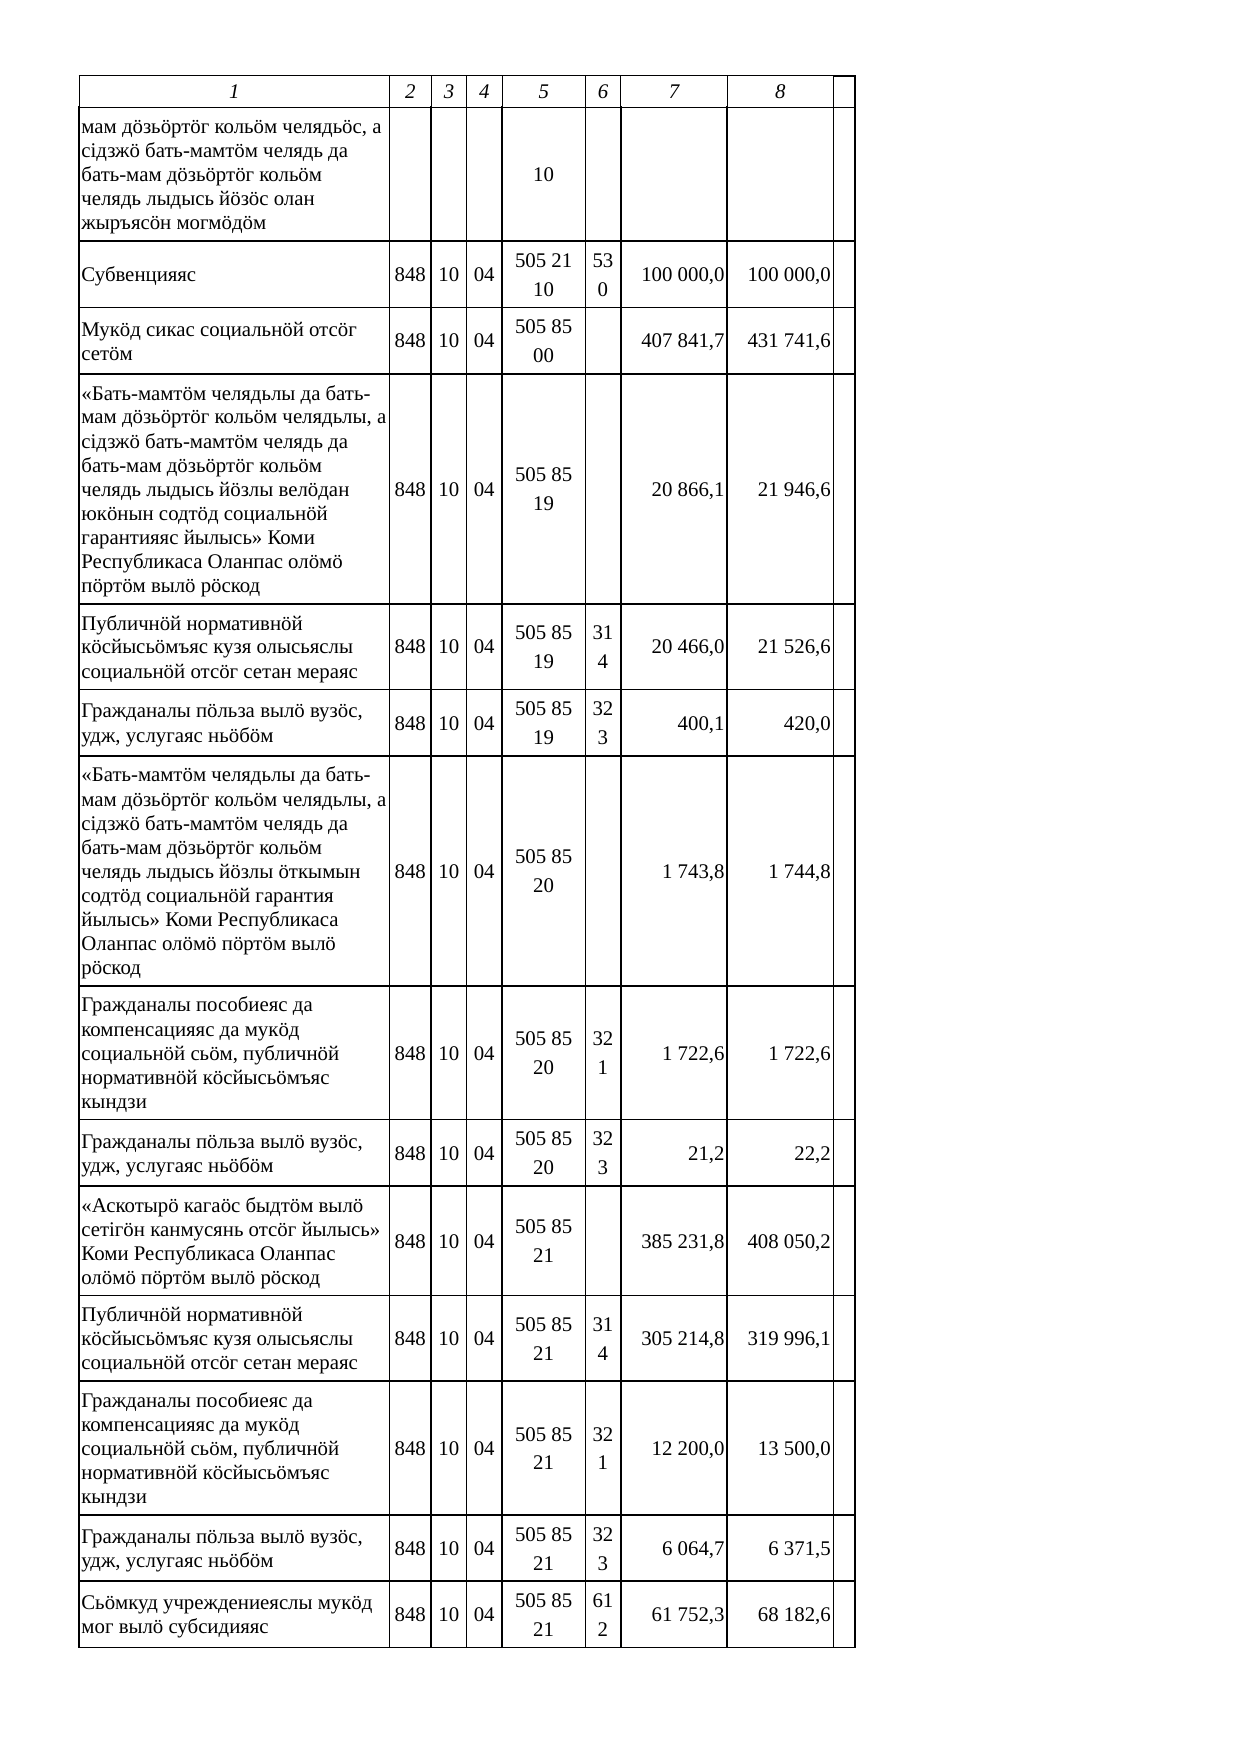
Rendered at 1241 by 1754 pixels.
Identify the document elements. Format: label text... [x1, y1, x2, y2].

table_cell [467, 108, 501, 240]
table_cell 314 [586, 1296, 620, 1380]
table_cell 04 [467, 1120, 501, 1185]
table_cell 21,2 [622, 1120, 726, 1185]
table_cell 20 866,1 [622, 375, 726, 603]
table_cell Гражданалы пособиеяс да компенсацияяс да мукӧд социальнӧй сьӧм, публичнӧй нормативнӧй кӧсйысьӧмъяс кындзи [80, 1382, 389, 1514]
table_cell 323 [586, 1120, 620, 1185]
table_cell 848 [390, 987, 430, 1119]
table_header 4 [467, 76, 502, 106]
table_cell 04 [467, 690, 501, 755]
table_cell 20 466,0 [622, 605, 726, 688]
table_cell 848 [390, 1120, 430, 1185]
table_cell Публичнӧй нормативнӧй кӧсйысьӧмъяс кузя олысьяслы социальнӧй отсӧг сетан мераяс [80, 605, 389, 688]
table_cell 848 [390, 1516, 430, 1580]
table_cell [390, 108, 430, 240]
table_header 7 [621, 76, 727, 106]
table_cell 420,0 [728, 690, 833, 755]
table_header 8 [728, 76, 833, 106]
table_cell 1 722,6 [622, 987, 726, 1119]
table_cell Сьӧмкуд учреждениеяслы мукӧд мог вылӧ субсидияяс [80, 1582, 389, 1647]
table_cell 505 85 21 [503, 1187, 585, 1295]
table_cell 848 [390, 308, 430, 373]
table_cell 314 [586, 605, 620, 688]
table_cell 13 500,0 [728, 1382, 833, 1514]
table_cell 400,1 [622, 690, 726, 755]
table_cell 04 [467, 605, 501, 688]
table_cell [432, 108, 466, 240]
table_cell [834, 1382, 854, 1514]
table_cell [834, 242, 854, 307]
table_cell 505 85 21 [503, 1582, 585, 1647]
table_header 1 [80, 76, 389, 106]
table_cell 408 050,2 [728, 1187, 833, 1295]
table_cell [586, 757, 620, 985]
table_cell [834, 1120, 854, 1185]
table_cell «Аскотырӧ кагаӧс быдтӧм вылӧ сетігӧн канмусянь отсӧг йылысь» Коми Республикаса Оланпас олӧмӧ пӧртӧм вылӧ рӧскод [80, 1187, 389, 1295]
table_cell 848 [390, 1187, 430, 1295]
table_cell [622, 108, 726, 240]
table_header [834, 77, 854, 106]
table_cell 505 85 20 [503, 757, 585, 985]
table_cell 505 85 19 [503, 690, 585, 755]
table_header 3 [432, 76, 466, 106]
table_cell 848 [390, 375, 430, 603]
table_cell 10 [432, 375, 466, 603]
table_cell 22,2 [728, 1120, 833, 1185]
table_cell [834, 757, 854, 985]
table_cell 04 [467, 757, 501, 985]
table_cell 321 [586, 1382, 620, 1514]
table_cell [728, 108, 833, 240]
table_cell 10 [432, 605, 466, 688]
table_cell [834, 1296, 854, 1380]
table_header 2 [390, 76, 431, 106]
table_cell 323 [586, 690, 620, 755]
table_cell «Бать-мамтӧм челядьлы да бать-мам дӧзьӧртӧг кольӧм челядьлы, а сідзжӧ бать-мамтӧм челядь да бать-мам дӧзьӧртӧг кольӧм челядь лыдысь йӧзлы велӧдан юкӧнын содтӧд социальнӧй гарантияяс йылысь» Коми Республикаса Оланпас олӧмӧ пӧртӧм вылӧ рӧскод [80, 375, 389, 603]
table_cell [586, 1187, 620, 1295]
table_cell 10 [432, 308, 466, 373]
table_cell 505 85 19 [503, 605, 585, 688]
table_cell 10 [432, 1187, 466, 1295]
table_cell 6 064,7 [622, 1516, 726, 1580]
table_cell 10 [432, 690, 466, 755]
table_cell 431 741,6 [728, 308, 833, 373]
table_cell 385 231,8 [622, 1187, 726, 1295]
table_cell 100 000,0 [728, 242, 833, 307]
table_header 5 [503, 76, 585, 106]
table_cell 10 [432, 1516, 466, 1580]
table_cell 6 371,5 [728, 1516, 833, 1580]
table_cell 04 [467, 1516, 501, 1580]
table_cell 04 [467, 1296, 501, 1380]
table_cell 1 722,6 [728, 987, 833, 1119]
table_cell 530 [586, 242, 620, 307]
table_cell 848 [390, 690, 430, 755]
table_cell [586, 108, 620, 240]
table_cell [834, 308, 854, 373]
table_cell 04 [467, 1582, 501, 1647]
table_cell Гражданалы пособиеяс да компенсацияяс да мукӧд социальнӧй сьӧм, публичнӧй нормативнӧй кӧсйысьӧмъяс кындзи [80, 987, 389, 1119]
table_cell 04 [467, 242, 501, 307]
table_cell 319 996,1 [728, 1296, 833, 1380]
table_cell 505 85 21 [503, 1516, 585, 1580]
table_cell 848 [390, 605, 430, 688]
table_cell [834, 1516, 854, 1580]
table_cell 10 [432, 1582, 466, 1647]
table_cell 305 214,8 [622, 1296, 726, 1380]
table_cell Субвенцияяс [80, 242, 389, 307]
table_cell [586, 308, 620, 373]
table_cell 321 [586, 987, 620, 1119]
table_cell 04 [467, 1187, 501, 1295]
table_cell 1 743,8 [622, 757, 726, 985]
table_cell 04 [467, 308, 501, 373]
table_cell 612 [586, 1582, 620, 1647]
table_cell Гражданалы пӧльза вылӧ вузӧс, удж, услугаяс ньӧбӧм [80, 1120, 389, 1185]
table_cell 10 [432, 1120, 466, 1185]
table_cell 848 [390, 1382, 430, 1514]
table_cell 505 85 20 [503, 1120, 585, 1185]
table_cell 10 [432, 757, 466, 985]
table_cell 04 [467, 375, 501, 603]
table_cell Гражданалы пӧльза вылӧ вузӧс, удж, услугаяс ньӧбӧм [80, 1516, 389, 1580]
table_cell 10 [503, 108, 585, 240]
table_cell 1 744,8 [728, 757, 833, 985]
table_cell [586, 375, 620, 603]
table_cell 407 841,7 [622, 308, 726, 373]
table_cell Публичнӧй нормативнӧй кӧсйысьӧмъяс кузя олысьяслы социальнӧй отсӧг сетан мераяс [80, 1296, 389, 1380]
table_cell [834, 375, 854, 603]
table_cell 505 85 21 [503, 1296, 585, 1380]
table_cell «Бать-мамтӧм челядьлы да бать-мам дӧзьӧртӧг кольӧм челядьлы, а сідзжӧ бать-мамтӧм челядь да бать-мам дӧзьӧртӧг кольӧм челядь лыдысь йӧзлы ӧткымын содтӧд социальнӧй гарантия йылысь» Коми Республикаса Оланпас олӧмӧ пӧртӧм вылӧ рӧскод [80, 757, 389, 985]
table_cell [834, 1187, 854, 1295]
table_cell [834, 987, 854, 1119]
table_header 6 [586, 76, 620, 106]
table_cell 323 [586, 1516, 620, 1580]
table_cell 10 [432, 1296, 466, 1380]
table_cell [834, 605, 854, 688]
table_cell [834, 1582, 854, 1647]
table_cell 848 [390, 757, 430, 985]
table_cell Гражданалы пӧльза вылӧ вузӧс, удж, услугаяс ньӧбӧм [80, 690, 389, 755]
table_cell [834, 690, 854, 755]
table_cell 21 526,6 [728, 605, 833, 688]
table_cell [834, 108, 854, 240]
table_cell 12 200,0 [622, 1382, 726, 1514]
table_cell 61 752,3 [622, 1582, 726, 1647]
table_cell 848 [390, 1582, 430, 1647]
table_cell 10 [432, 1382, 466, 1514]
table_cell 04 [467, 1382, 501, 1514]
table_cell 505 21 10 [503, 242, 585, 307]
table_cell 10 [432, 242, 466, 307]
table_cell 505 85 00 [503, 308, 585, 373]
table_cell 848 [390, 242, 430, 307]
table_cell 505 85 21 [503, 1382, 585, 1514]
table_cell 848 [390, 1296, 430, 1380]
table_cell Мукӧд сикас социальнӧй отсӧг сетӧм [80, 308, 389, 373]
table_cell 21 946,6 [728, 375, 833, 603]
table_cell 505 85 19 [503, 375, 585, 603]
table_cell 505 85 20 [503, 987, 585, 1119]
table_cell 100 000,0 [622, 242, 726, 307]
table_cell мам дӧзьӧртӧг кольӧм челядьӧс, а сідзжӧ бать-мамтӧм челядь да бать-мам дӧзьӧртӧг кольӧм челядь лыдысь йӧзӧс олан жыръясӧн могмӧдӧм [80, 108, 389, 240]
table_cell 10 [432, 987, 466, 1119]
table_cell 04 [467, 987, 501, 1119]
table_cell 68 182,6 [728, 1582, 833, 1647]
